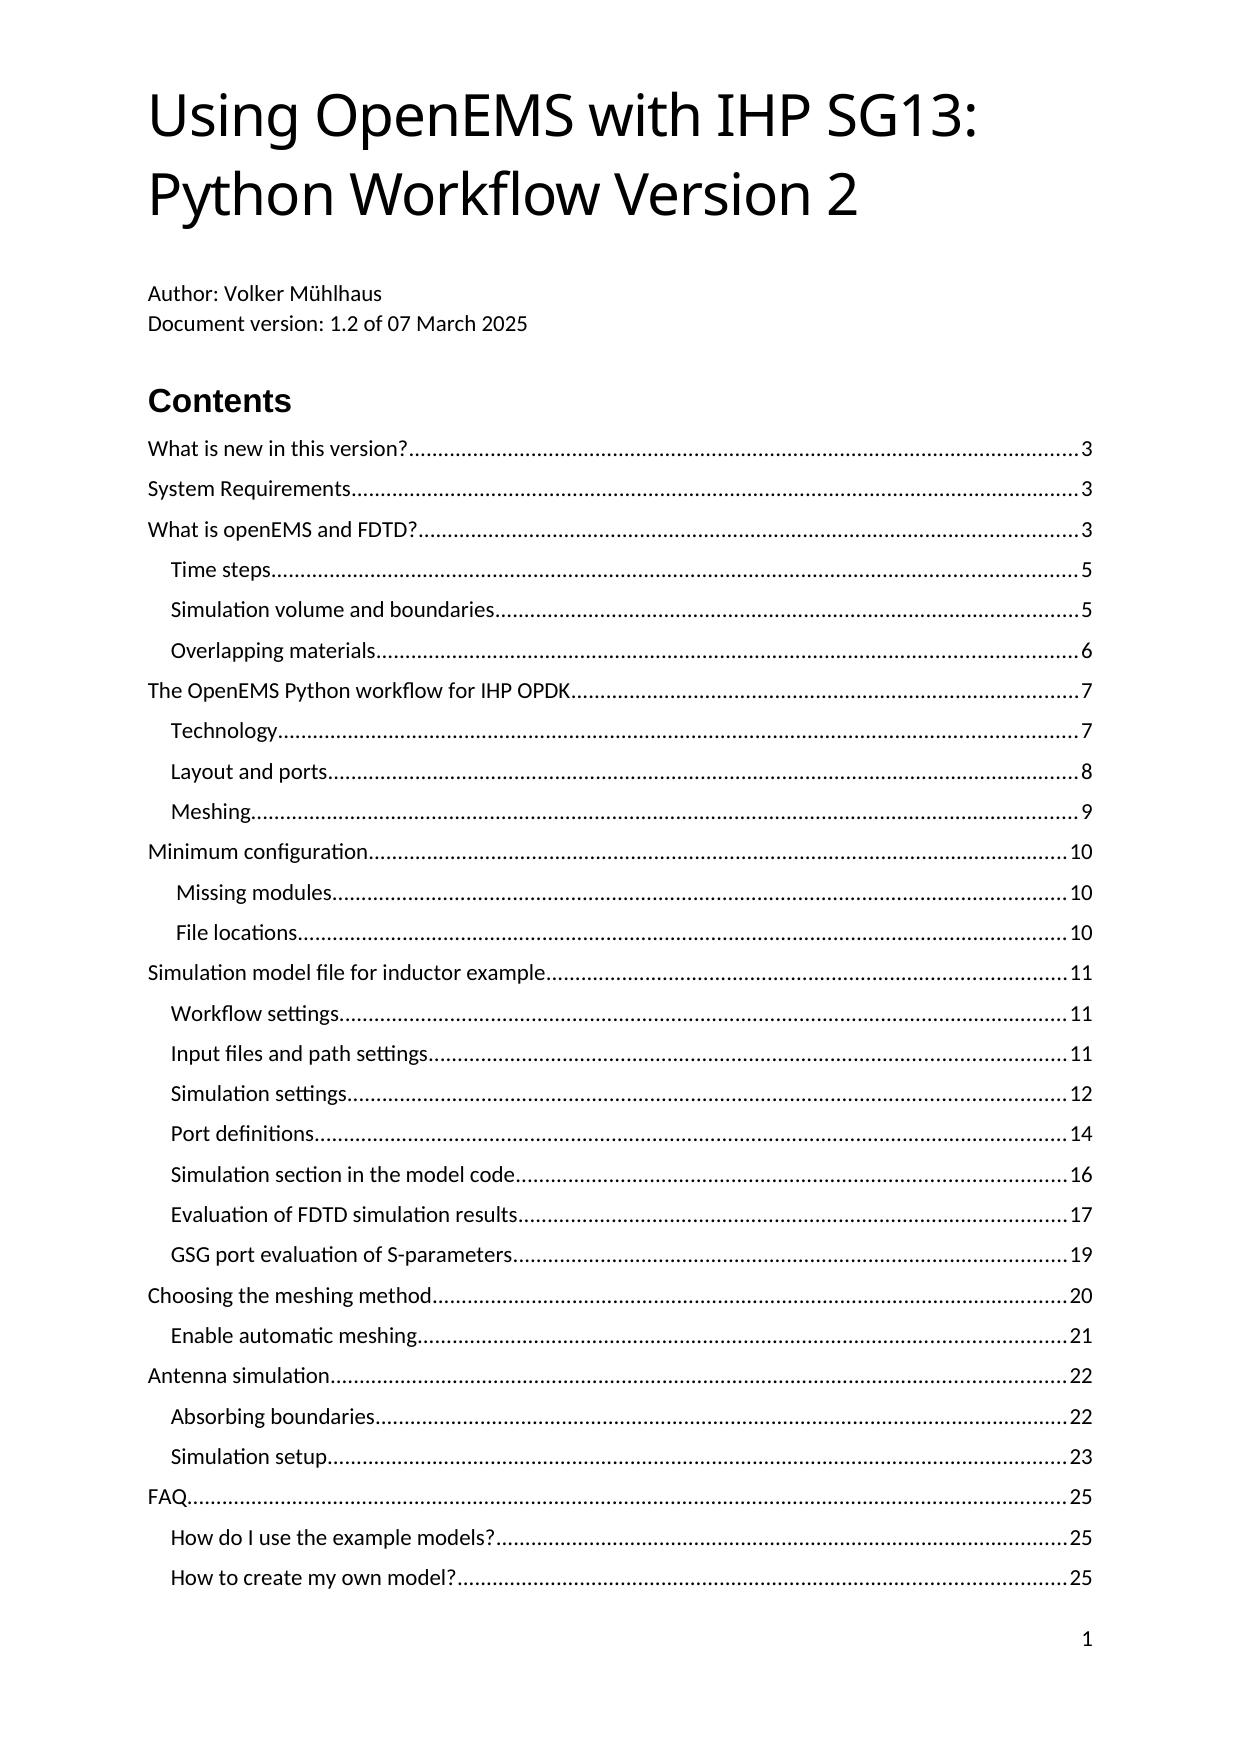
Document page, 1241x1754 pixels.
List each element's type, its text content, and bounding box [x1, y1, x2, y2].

subtitle Contents [148, 381, 1093, 419]
text How to create my own model? 25 [171, 1563, 1093, 1591]
text Meshing 9 [171, 797, 1093, 825]
text Workflow settings 11 [171, 999, 1093, 1027]
text Simulation model file for inductor example 11 [148, 958, 1093, 986]
text Enable automatic meshing 21 [171, 1321, 1093, 1349]
text Time steps 5 [171, 555, 1093, 583]
text Author: Volker Mühlhaus Document version: 1.2 of 07 March 2025 [148, 279, 1093, 337]
text GSG port evaluation of S-parameters 19 [171, 1241, 1093, 1268]
text Evaluation of FDTD simulation results 17 [171, 1200, 1093, 1228]
text Missing modules 10 [171, 878, 1093, 906]
text Simulation volume and boundaries 5 [171, 596, 1093, 623]
text Layout and ports 8 [171, 757, 1093, 785]
text File locations 10 [171, 918, 1093, 946]
text Input files and path settings 11 [171, 1039, 1093, 1067]
text Absorbing boundaries 22 [171, 1402, 1093, 1430]
text Overlapping materials 6 [171, 636, 1093, 664]
text Choosing the meshing method 20 [148, 1281, 1093, 1309]
text The OpenEMS Python workflow for IHP OPDK 7 [148, 676, 1093, 704]
text Port definitions 14 [171, 1119, 1093, 1148]
text Simulation section in the model code 16 [171, 1160, 1093, 1188]
text Simulation settings 12 [171, 1079, 1093, 1107]
text Minimum configuration 10 [148, 837, 1093, 865]
title Using OpenEMS with IHP SG13: Python Workflow Version 2 [148, 74, 1093, 233]
text Simulation setup 23 [171, 1442, 1093, 1470]
text Technology 7 [171, 716, 1093, 744]
text What is openEMS and FDTD? 3 [148, 515, 1093, 543]
text FAQ 25 [148, 1482, 1093, 1510]
text Antenna simulation 22 [148, 1361, 1093, 1389]
text What is new in this version? 3 [148, 434, 1093, 462]
text How do I use the example models? 25 [171, 1523, 1093, 1551]
text System Requirements 3 [148, 474, 1093, 503]
